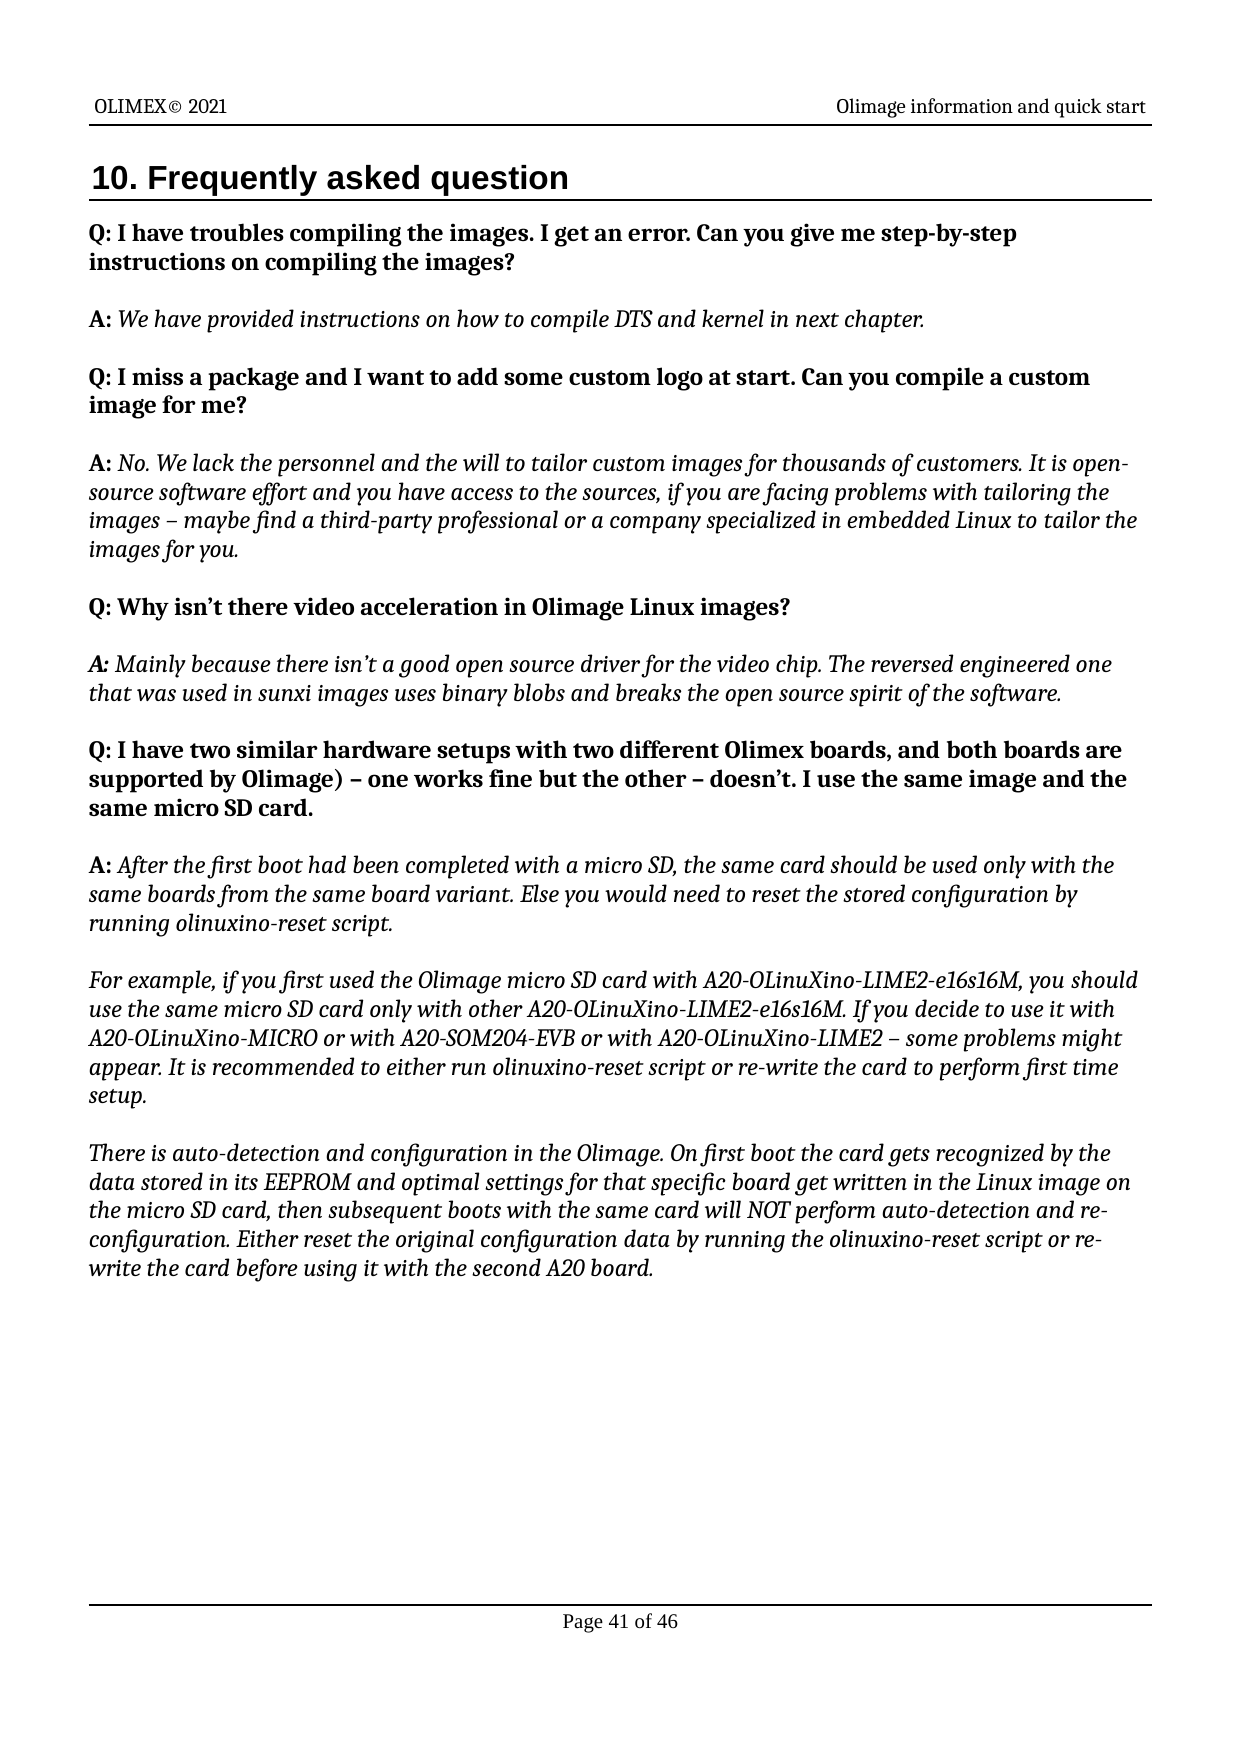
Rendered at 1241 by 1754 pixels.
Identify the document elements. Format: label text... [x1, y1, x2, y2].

text Q: I have two similar hardware setups with two different Olimex boards, and both boards are supported by Olimage) – one works fine but the other – doesn’t. I use the same image and the same micro SD card. [88, 736, 1152, 823]
text A: No. We lack the personnel and the will to tailor custom images for thousands of customers. It is open-source software effort and you have access to the sources, if you are facing problems with tailoring the images – maybe find a third-party professional or a company specialized in embedded Linux to tailor the images for you. [88, 449, 1152, 564]
text A: After the first boot had been completed with a micro SD, the same card should be used only with the same boards from the same board variant. Else you would need to reset the stored configuration by running olinuxino-reset script. [88, 851, 1152, 938]
text A: We have provided instructions on how to compile DTS and kernel in next chapter. [88, 305, 1152, 334]
text A: Mainly because there isn’t a good open source driver for the video chip. The reversed engineered one that was used in sunxi images uses binary blobs and breaks the open source spirit of the software. [88, 650, 1152, 708]
subtitle 10. Frequently asked question [88, 155, 1152, 201]
text For example, if you first used the Olimage micro SD card with A20-OLinuXino-LIME2-e16s16M, you should use the same micro SD card only with other A20-OLinuXino-LIME2-e16s16M. If you decide to use it with A20-OLinuXino-MICRO or with A20-SOM204-EVB or with A20-OLinuXino-LIME2 – some problems might appear. It is recommended to either run olinuxino-reset script or re-write the card to perform first time setup. [88, 966, 1152, 1110]
text Q: I have troubles compiling the images. I get an error. Can you give me step-by-step instructions on compiling the images? [88, 219, 1152, 276]
text There is auto-detection and configuration in the Olimage. On first boot the card gets recognized by the data stored in its EEPROM and optimal settings for that specific board get written in the Linux image on the micro SD card, then subsequent boots with the same card will NOT perform auto-detection and re-configuration. Either reset the original configuration data by running the olinuxino-reset script or re-write the card before using it with the second A20 board. [88, 1139, 1152, 1283]
text Q: Why isn’t there video acceleration in Olimage Linux images? [88, 593, 1152, 621]
text Q: I miss a package and I want to add some custom logo at start. Can you compile a custom image for me? [88, 363, 1152, 420]
